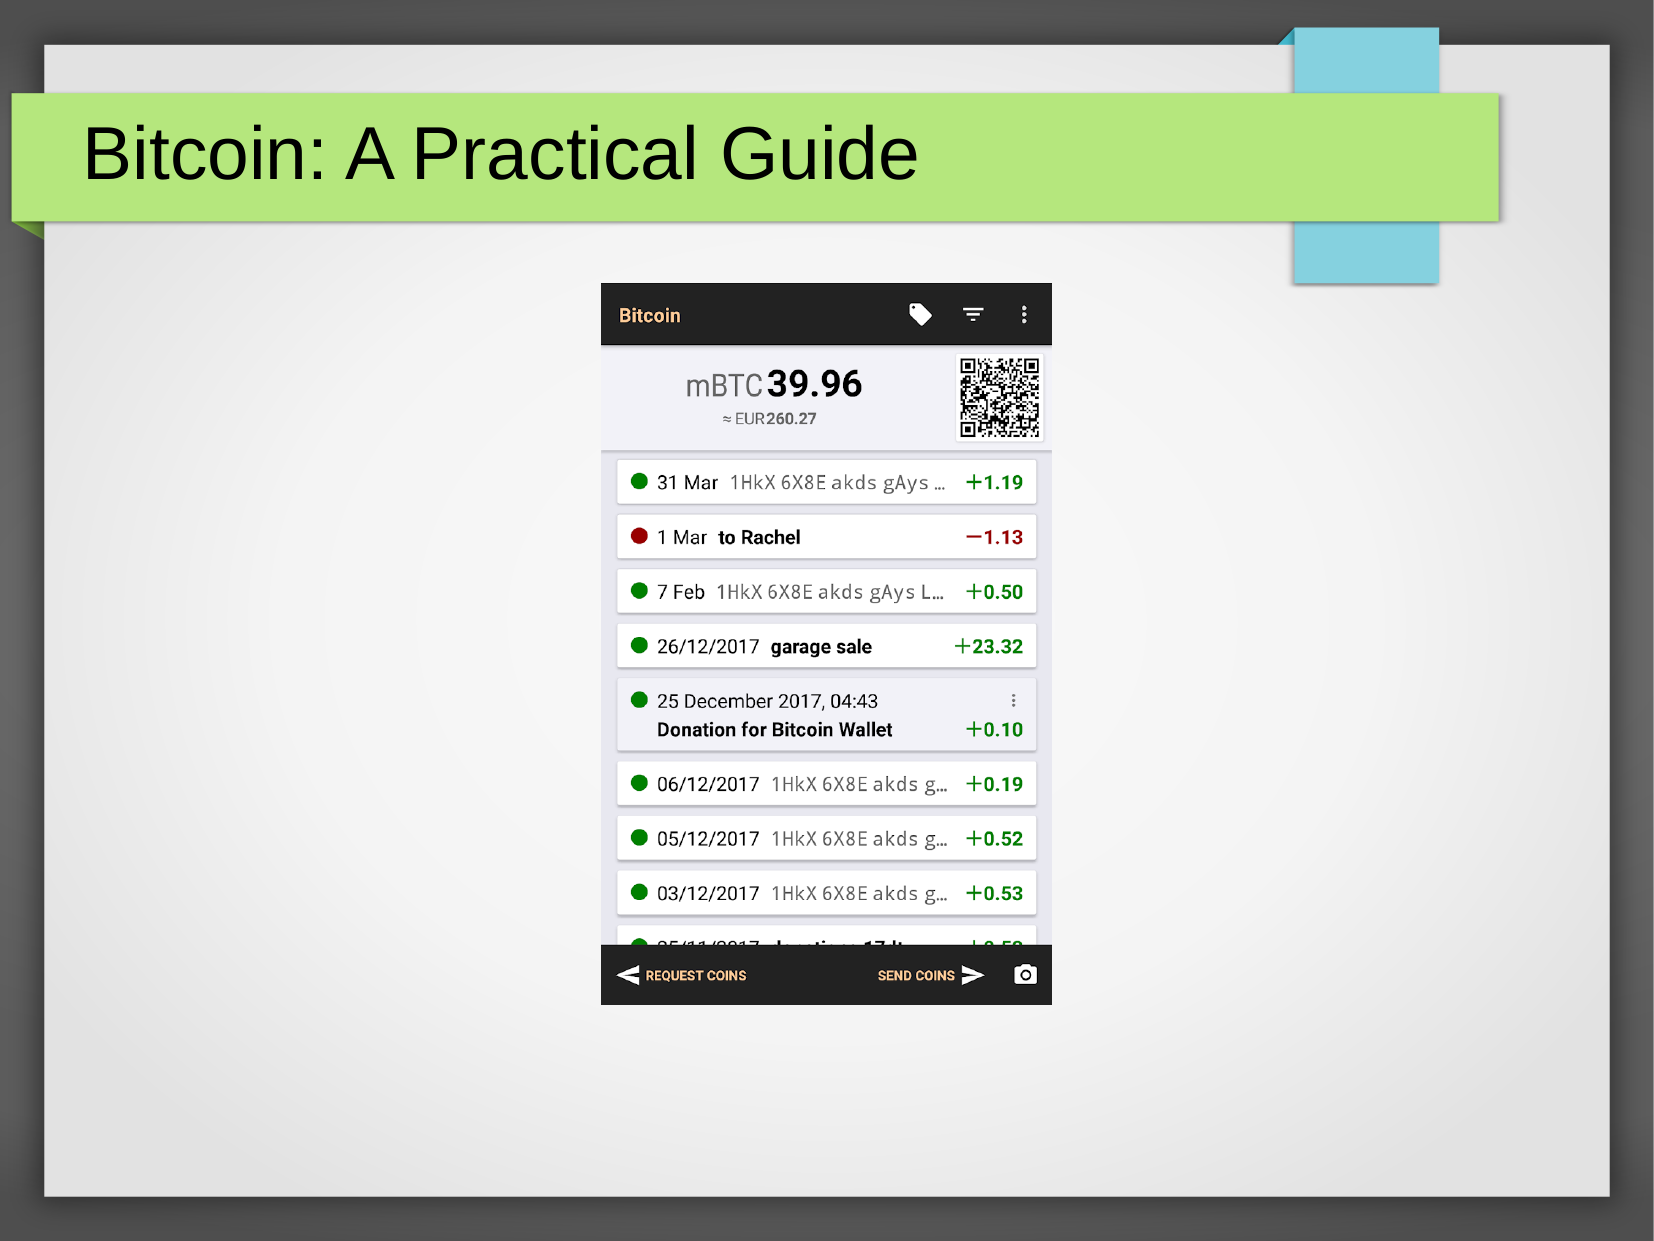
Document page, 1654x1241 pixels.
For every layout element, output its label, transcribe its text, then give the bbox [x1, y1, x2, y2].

title Bitcoin: A Practical Guide [82, 94, 1264, 213]
picture [0, 0, 1654, 1241]
